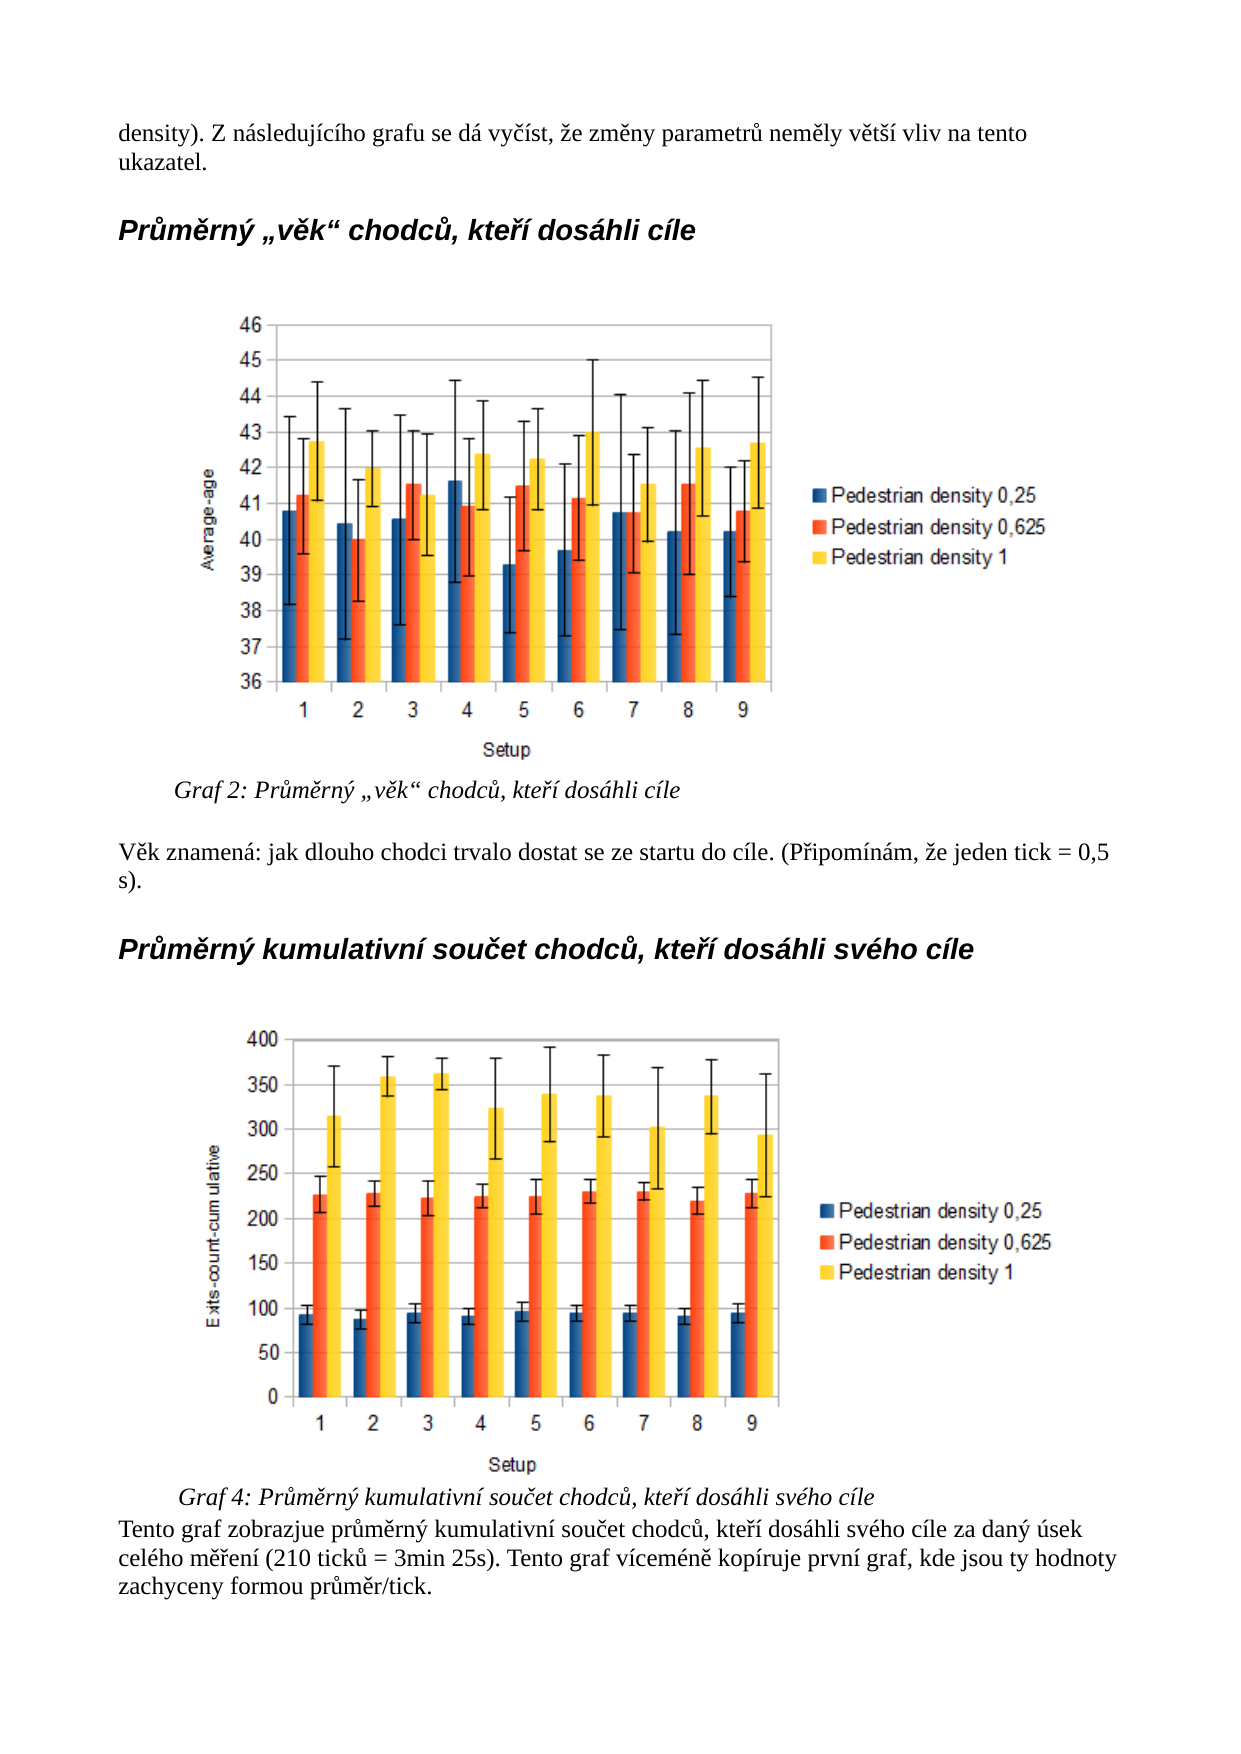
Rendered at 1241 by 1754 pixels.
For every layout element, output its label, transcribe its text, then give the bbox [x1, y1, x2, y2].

text Graf 2: Průměrný „věk“ chodců, kteří dosáhli cíle [174, 272, 1067, 804]
text Věk znamená: jak dlouho chodci trvalo dostat se ze startu do cíle. (Připomínám, že jeden tick = 0,5 s). [118, 837, 1122, 894]
text Tento graf zobrazjue průměrný kumulativní součet chodců, kteří dosáhli svého cíle za daný úsek celého měření (210 ticků = 3min 25s). Tento graf víceméně kopíruje první graf, kde jsou ty hodnoty zachyceny formou průměr/tick. [118, 1514, 1122, 1600]
subtitle Průměrný „věk“ chodců, kteří dosáhli cíle [118, 213, 1122, 247]
text density). Z následujícího grafu se dá vyčíst, že změny parametrů neměly větší vliv na tento ukazatel. [118, 118, 1122, 176]
text Graf 4: Průměrný kumulativní součet chodců, kteří dosáhli svého cíle [178, 1483, 1062, 1511]
subtitle Průměrný kumulativní součet chodců, kteří dosáhli svého cíle [118, 932, 1122, 965]
